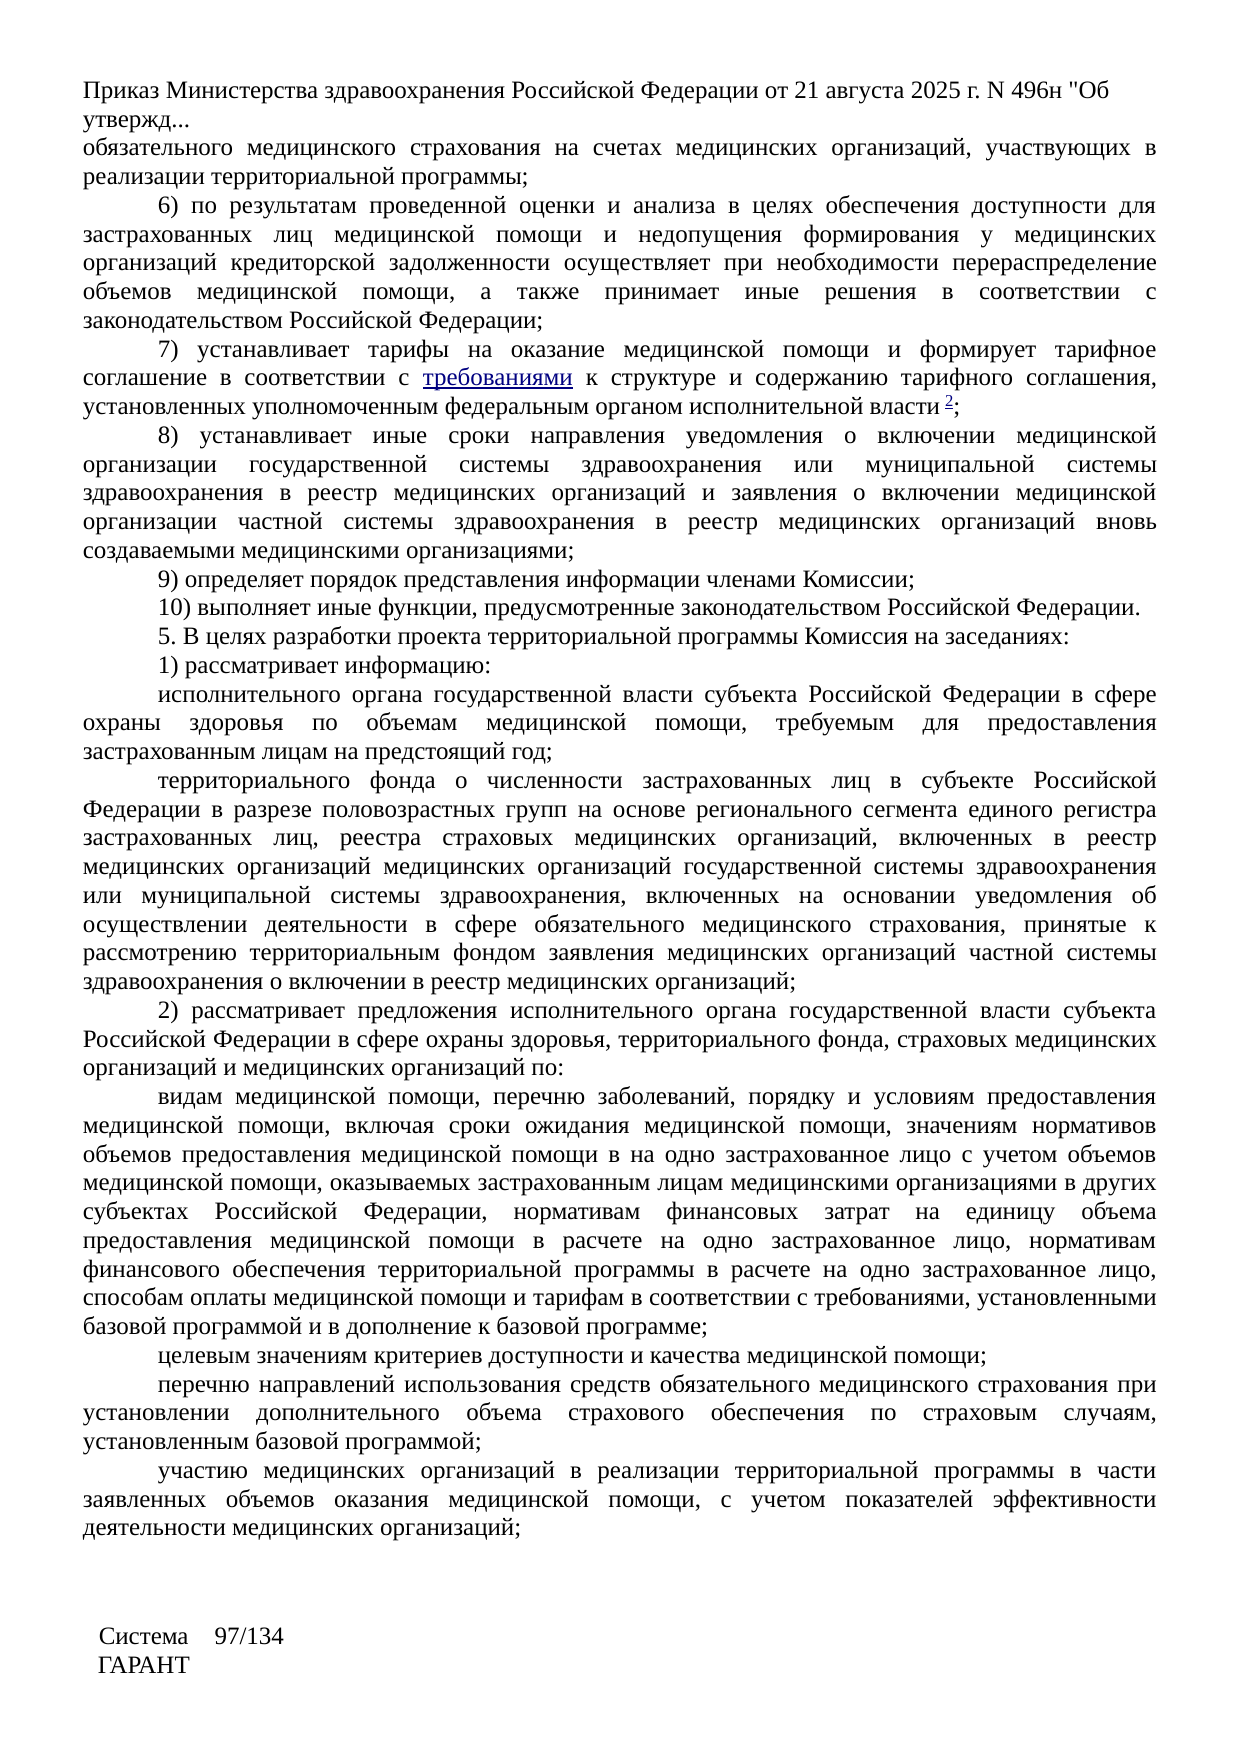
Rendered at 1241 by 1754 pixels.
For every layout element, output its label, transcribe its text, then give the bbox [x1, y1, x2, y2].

text видам медицинской помощи, перечню заболеваний, порядку и условиям предоставления медицинской помощи, включая сроки ожидания медицинской помощи, значениям нормативов объемов предоставления медицинской помощи в на одно застрахованное лицо с учетом объемов медицинской помощи, оказываемых застрахованным лицам медицинскими организациями в других субъектах Российской Федерации, нормативам финансовых затрат на единицу объема предоставления медицинской помощи в расчете на одно застрахованное лицо, нормативам финансового обеспечения территориальной программы в расчете на одно застрахованное лицо, способам оплаты медицинской помощи и тарифам в соответствии с требованиями, установленными базовой программой и в дополнение к базовой программе; [83, 1081, 1157, 1340]
text 1) рассматривает информацию: [83, 650, 1157, 679]
text 8) устанавливает иные сроки направления уведомления о включении медицинской организации государственной системы здравоохранения или муниципальной системы здравоохранения в реестр медицинских организаций и заявления о включении медицинской организации частной системы здравоохранения в реестр медицинских организаций вновь создаваемыми медицинскими организациями; [83, 420, 1157, 564]
text 6) по результатам проведенной оценки и анализа в целях обеспечения доступности для застрахованных лиц медицинской помощи и недопущения формирования у медицинских организаций кредиторской задолженности осуществляет при необходимости перераспределение объемов медицинской помощи, а также принимает иные решения в соответствии с законодательством Российской Федерации; [83, 190, 1157, 334]
text 7) устанавливает тарифы на оказание медицинской помощи и формирует тарифное соглашение в соответствии с требованиями к структуре и содержанию тарифного соглашения, установленных уполномоченным федеральным органом исполнительной власти 2; [83, 334, 1157, 420]
text 10) выполняет иные функции, предусмотренные законодательством Российской Федерации. [83, 592, 1157, 621]
text 9) определяет порядок представления информации членами Комиссии; [83, 564, 1157, 592]
text территориального фонда о численности застрахованных лиц в субъекте Российской Федерации в разрезе половозрастных групп на основе регионального сегмента единого регистра застрахованных лиц, реестра страховых медицинских организаций, включенных в реестр медицинских организаций медицинских организаций государственной системы здравоохранения или муниципальной системы здравоохранения, включенных на основании уведомления об осуществлении деятельности в сфере обязательного медицинского страхования, принятые к рассмотрению территориальным фондом заявления медицинских организаций частной системы здравоохранения о включении в реестр медицинских организаций; [83, 765, 1157, 995]
text перечню направлений использования средств обязательного медицинского страхования при установлении дополнительного объема страхового обеспечения по страховым случаям, установленным базовой программой; [83, 1369, 1157, 1455]
text обязательного медицинского страхования на счетах медицинских организаций, участвующих в реализации территориальной программы; [83, 132, 1157, 190]
text 5. В целях разработки проекта территориальной программы Комиссия на заседаниях: [83, 621, 1157, 650]
text участию медицинских организаций в реализации территориальной программы в части заявленных объемов оказания медицинской помощи, с учетом показателей эффективности деятельности медицинских организаций; [83, 1455, 1157, 1541]
text исполнительного органа государственной власти субъекта Российской Федерации в сфере охраны здоровья по объемам медицинской помощи, требуемым для предоставления застрахованным лицам на предстоящий год; [83, 679, 1157, 765]
text 2) рассматривает предложения исполнительного органа государственной власти субъекта Российской Федерации в сфере охраны здоровья, территориального фонда, страховых медицинских организаций и медицинских организаций по: [83, 995, 1157, 1081]
text целевым значениям критериев доступности и качества медицинской помощи; [83, 1340, 1157, 1369]
